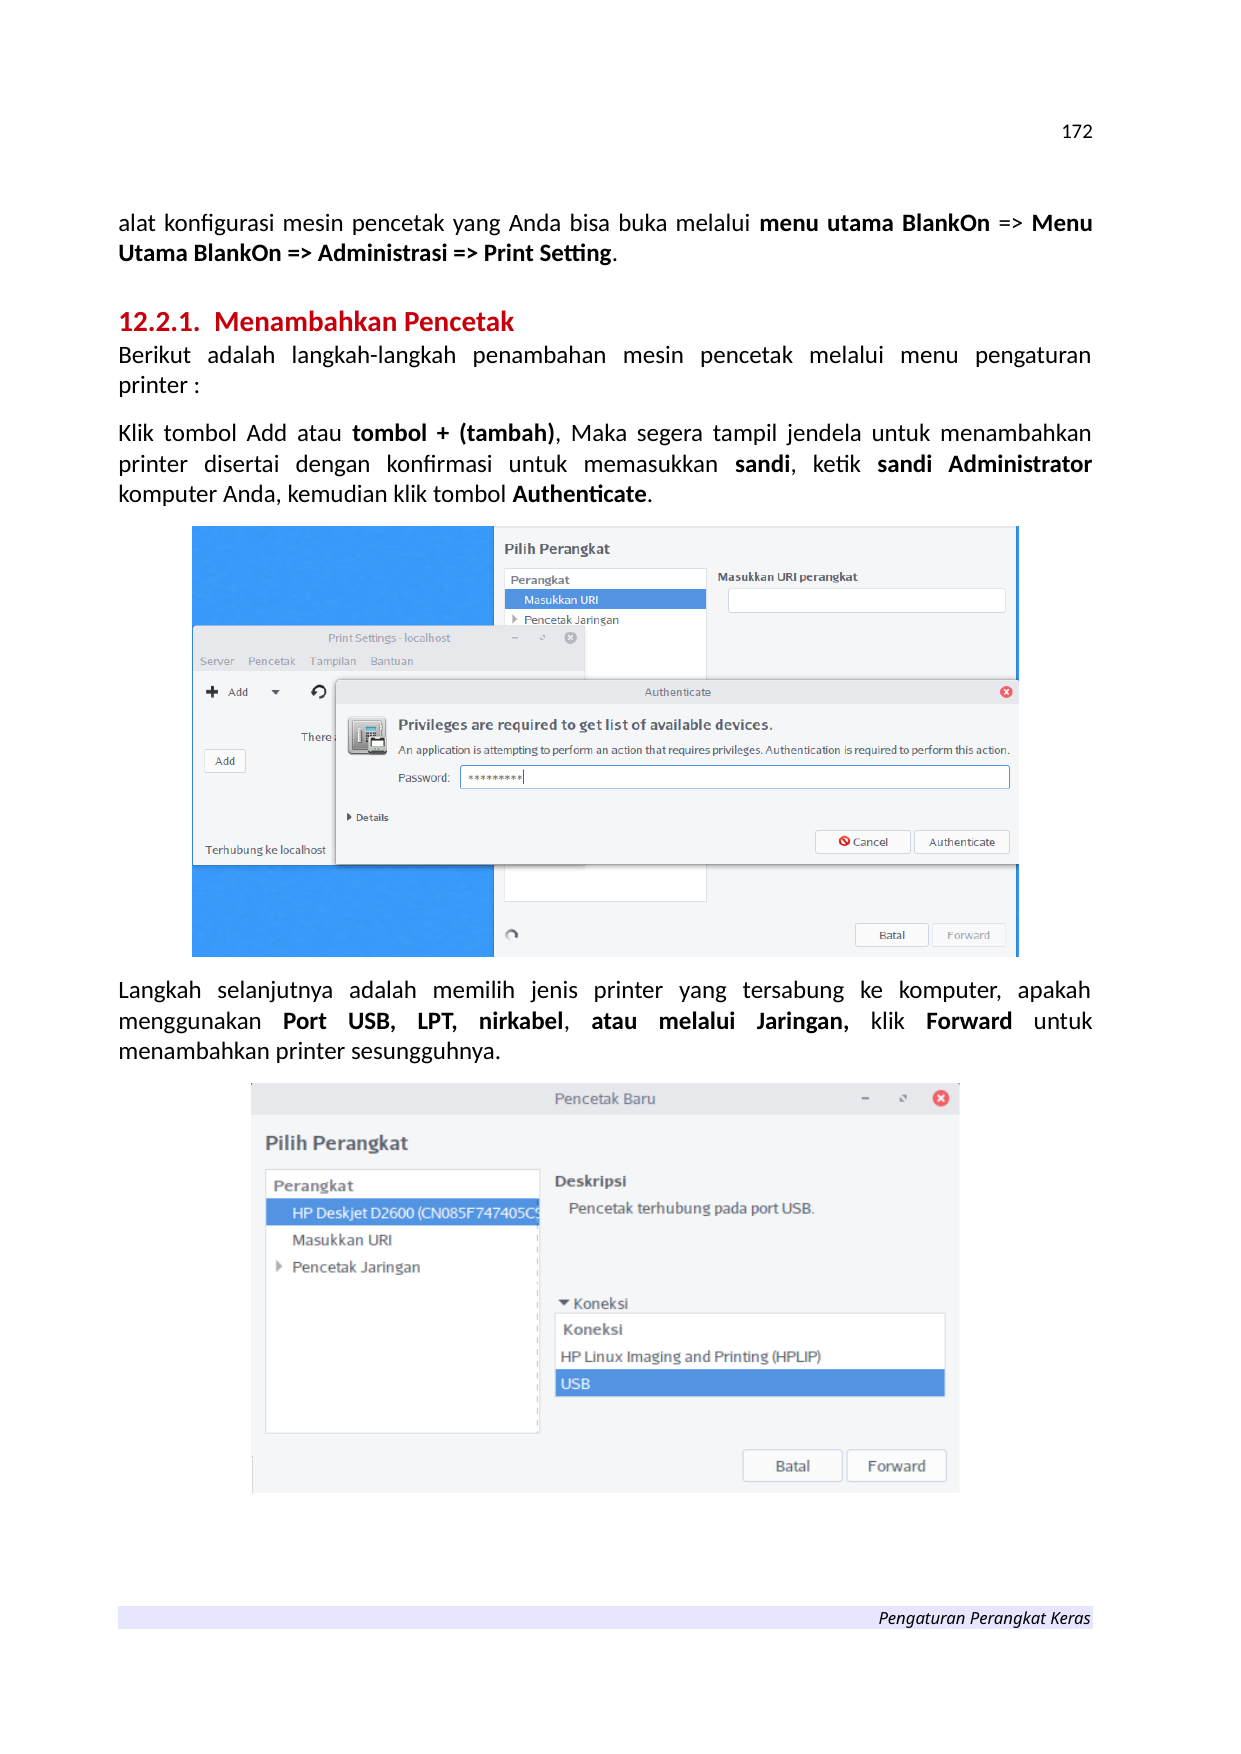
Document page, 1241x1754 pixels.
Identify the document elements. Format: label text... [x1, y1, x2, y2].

picture [251, 1083, 960, 1494]
subtitle Menambahkan Pencetak [118, 303, 1093, 339]
text Berikut adalah langkah-langkah penambahan mesin pencetak melalui menu pengaturan printer : [118, 339, 1093, 400]
picture [192, 526, 1019, 957]
text alat konfigurasi mesin pencetak yang Anda bisa buka melalui menu utama BlankOn => Menu Utama BlankOn => Administrasi => Print Setting. [118, 207, 1093, 268]
text Klik tombol Add atau tombol + (tambah), Maka segera tampil jendela untuk menambahkan printer disertai dengan konfirmasi untuk memasukkan sandi, ketik sandi Administrator komputer Anda, kemudian klik tombol Authenticate. [118, 417, 1093, 509]
text Langkah selanjutnya adalah memilih jenis printer yang tersabung ke komputer, apakah menggunakan Port USB, LPT, nirkabel, atau melalui Jaringan, klik Forward untuk menambahkan printer sesungguhnya. [118, 957, 1093, 1066]
